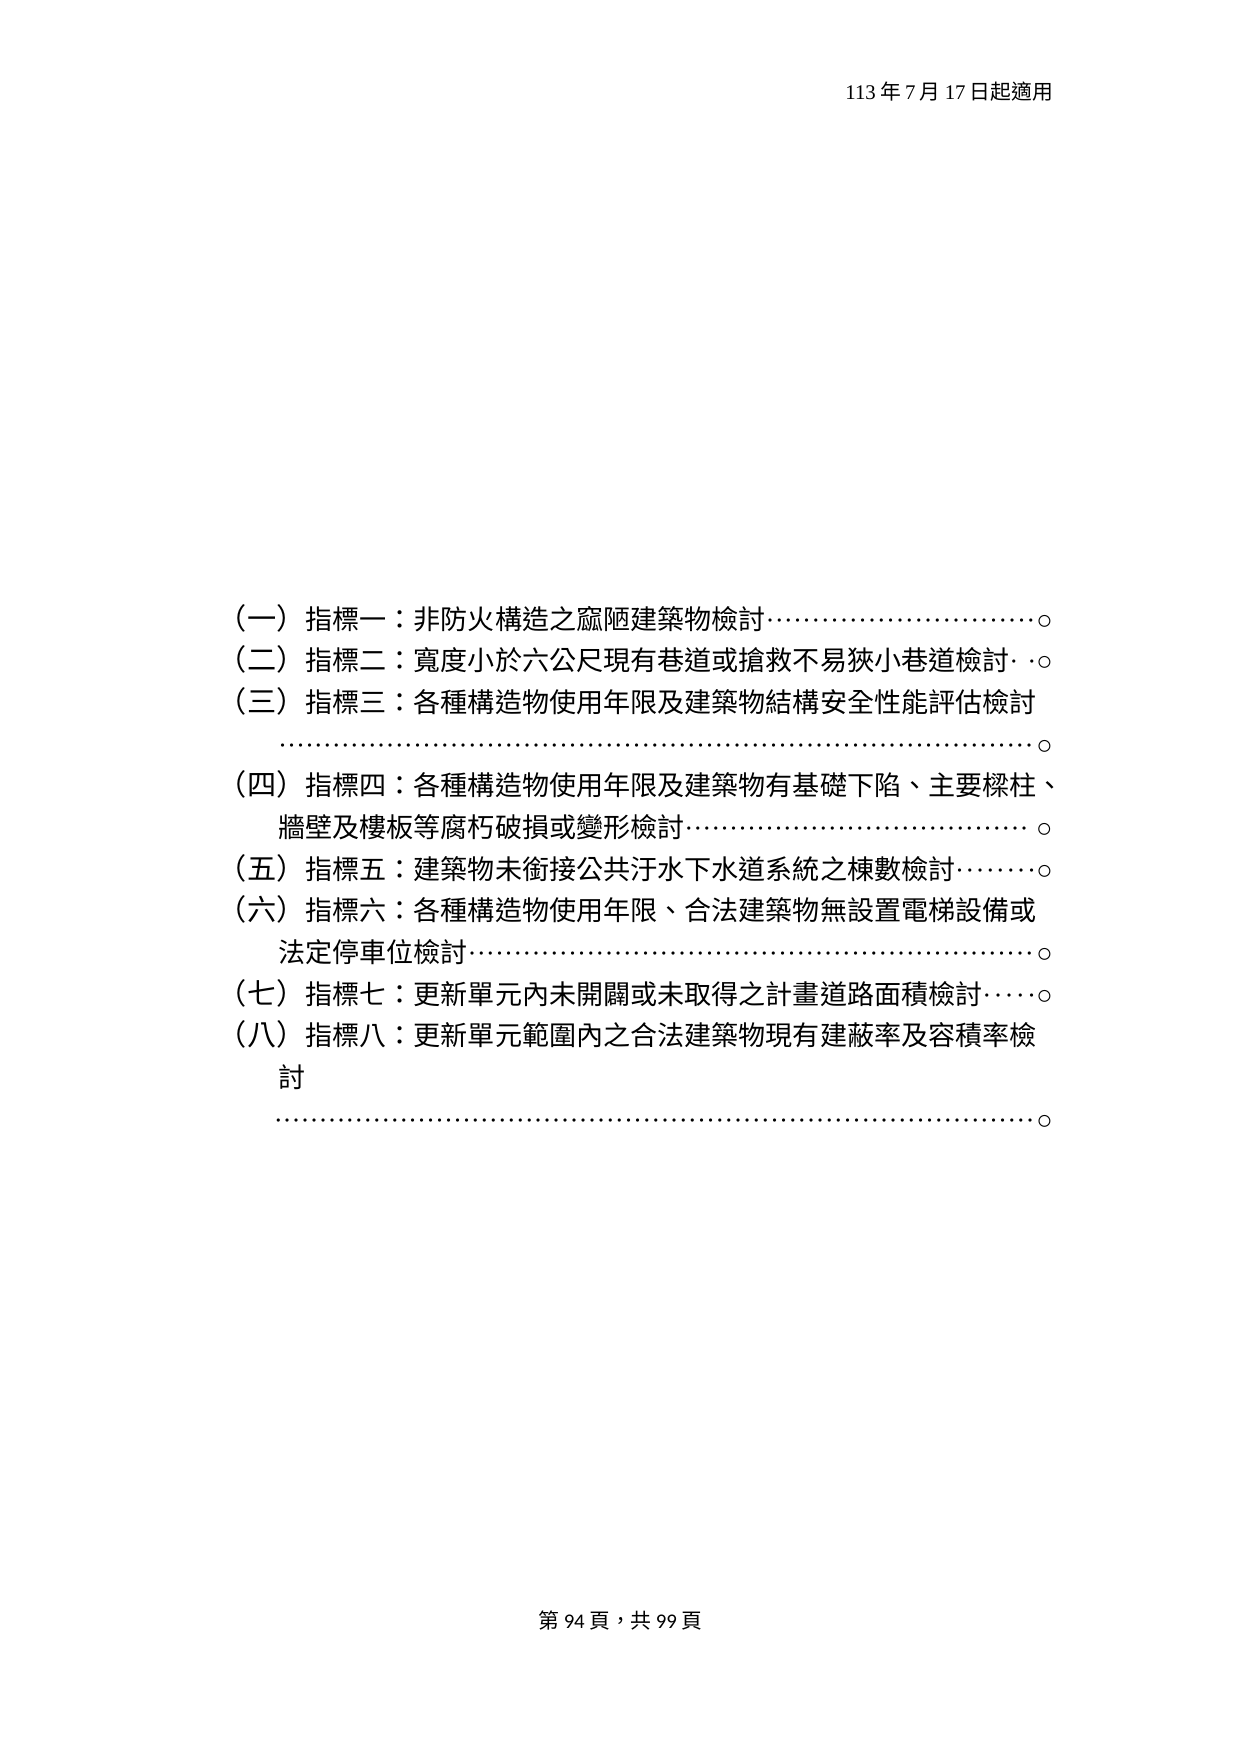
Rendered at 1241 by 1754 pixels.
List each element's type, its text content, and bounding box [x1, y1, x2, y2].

text （二）指標二：寬度小於六公尺現有巷道或搶救不易狹小巷道檢討 ○ [218, 637, 1052, 679]
text （一）指標一：非防火構造之窳陋建築物檢討 ○ [218, 596, 1052, 637]
text （八）指標八：更新單元範圍內之合法建築物現有建蔽率及容積率檢討 [218, 1012, 1052, 1096]
text （六）指標六：各種構造物使用年限、合法建築物無設置電梯設備或法定停車位檢討 ○ [218, 887, 1052, 971]
text （三）指標三：各種構造物使用年限及建築物結構安全性能評估檢討 ○ [218, 679, 1052, 762]
text ○ [218, 1096, 1052, 1137]
text （五）指標五：建築物未銜接公共汙水下水道系統之棟數檢討 ○ [218, 846, 1052, 887]
text （七）指標七：更新單元內未開闢或未取得之計畫道路面積檢討 ○ [218, 971, 1052, 1012]
text （四）指標四：各種構造物使用年限及建築物有基礎下陷、主要樑柱、牆壁及樓板等腐朽破損或變形檢討 ○ [218, 762, 1052, 846]
